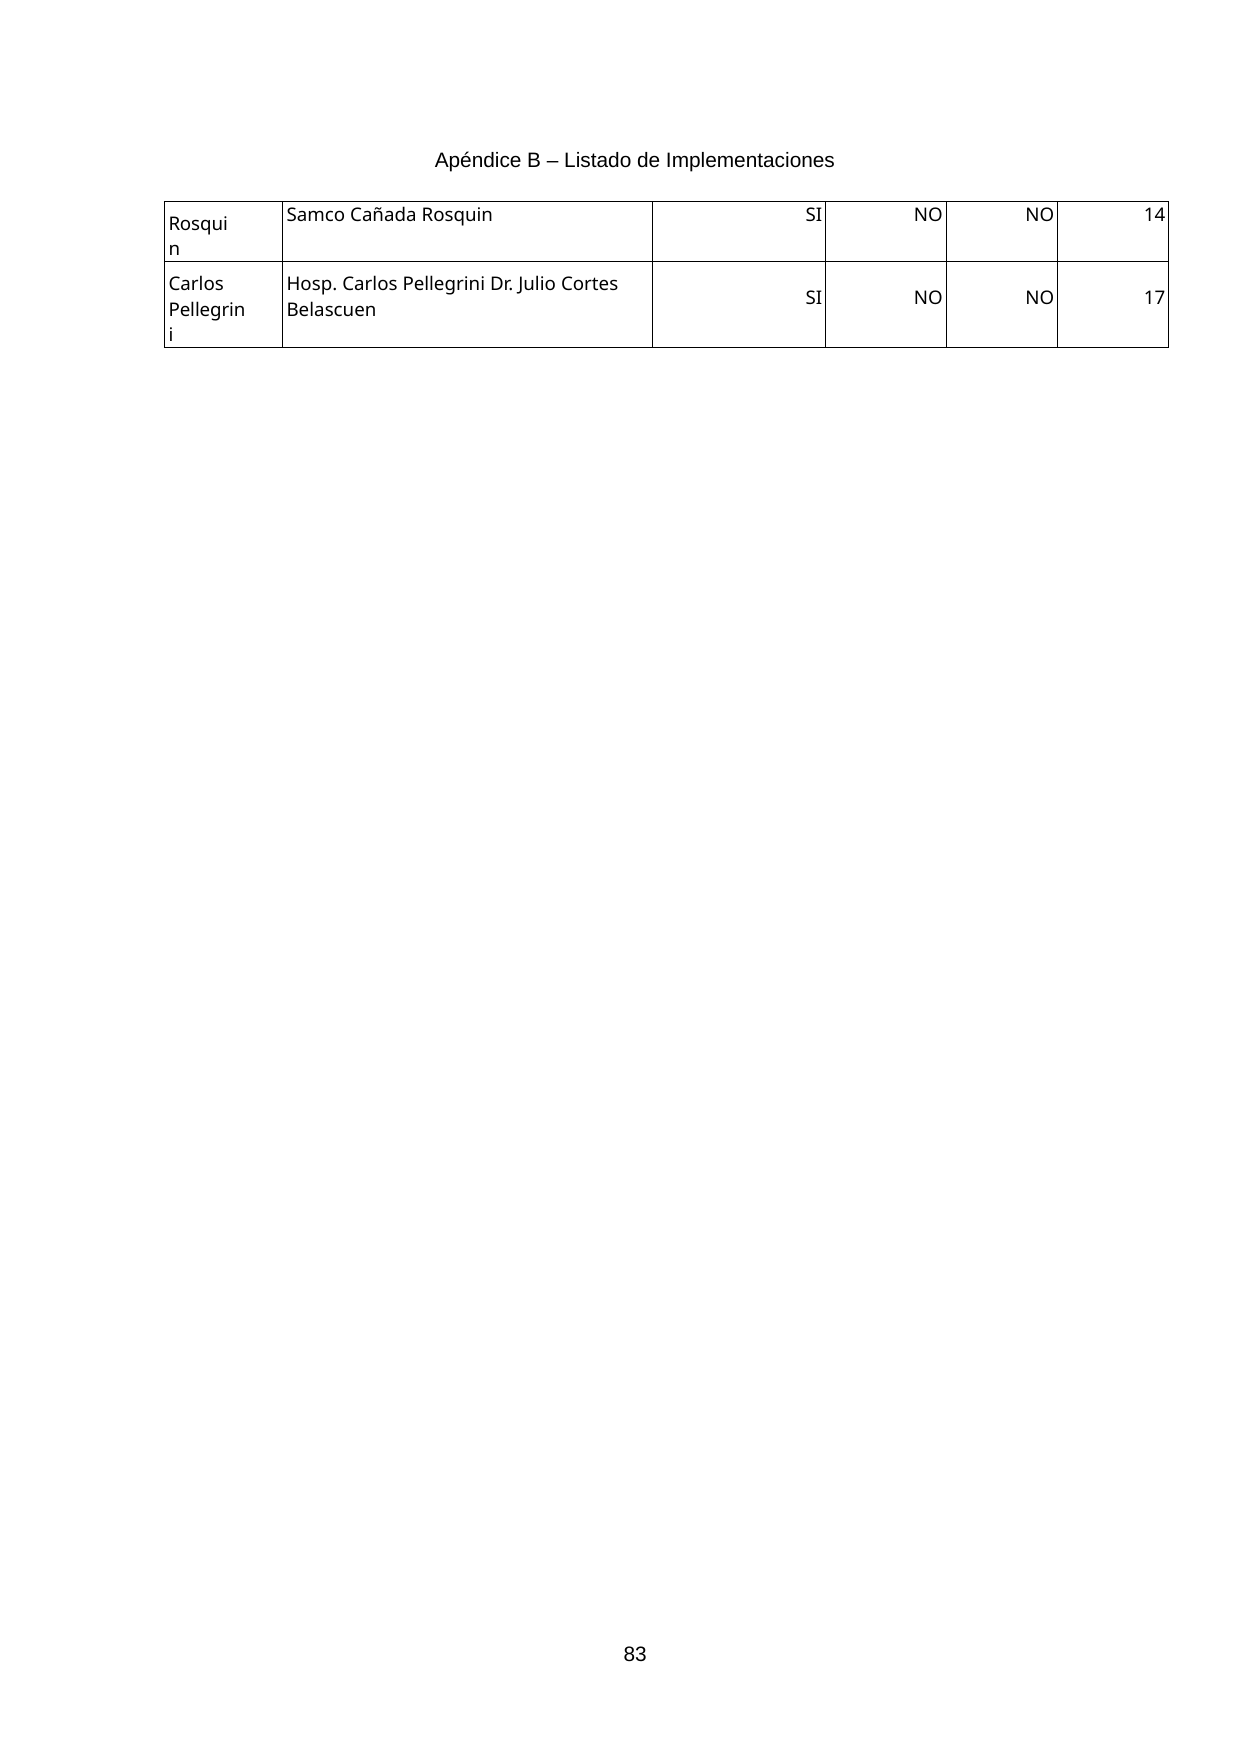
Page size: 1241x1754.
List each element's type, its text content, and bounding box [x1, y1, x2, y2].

table_cell NO [826, 202, 946, 261]
table_cell Carlos Pellegrini [165, 262, 282, 347]
table_cell NO [826, 262, 946, 347]
table_cell Samco Cañada Rosquin [283, 202, 652, 261]
table_cell SI [653, 202, 825, 261]
table_cell NO [947, 202, 1057, 261]
table_cell 17 [1058, 262, 1168, 347]
table_cell NO [947, 262, 1057, 347]
table_cell Rosquin [165, 202, 282, 261]
table_cell Hosp. Carlos Pellegrini Dr. Julio Cortes Belascuen [283, 262, 652, 347]
table_cell SI [653, 262, 825, 347]
table_cell 14 [1058, 202, 1168, 261]
